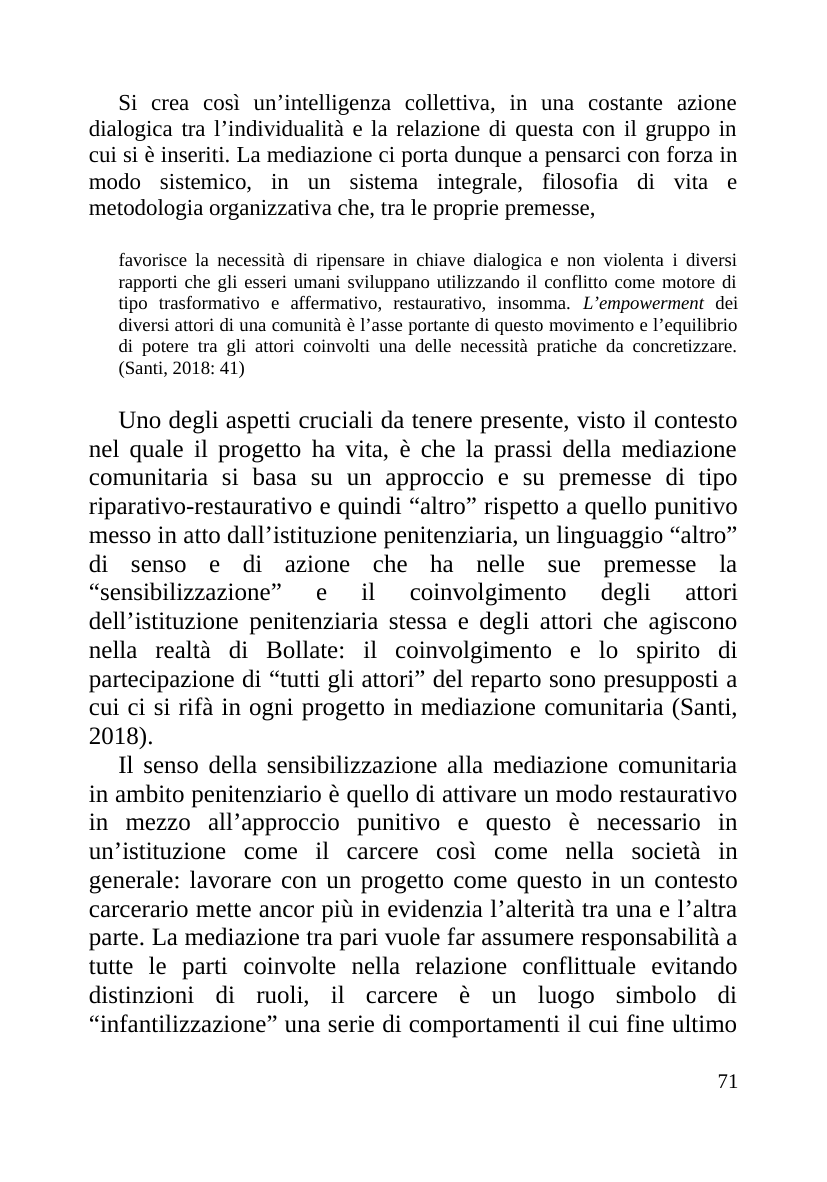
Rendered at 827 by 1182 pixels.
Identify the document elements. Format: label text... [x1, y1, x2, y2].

text favorisce la necessità di ripensare in chiave dialogica e non violenta i diversi rapporti che gli esseri umani sviluppano utilizzando il conflitto come motore di tipo trasformativo e affermativo, restaurativo, insomma. L’empowerment dei diversi attori di una comunità è l’asse portante di questo movimento e l’equilibrio di potere tra gli attori coinvolti una delle necessità pratiche da concretizzare. (Santi, 2018: 41) [118, 249, 738, 378]
text Il senso della sensibilizzazione alla mediazione comunitaria in ambito penitenziario è quello di attivare un modo restaurativo in mezzo all’approccio punitivo e questo è necessario in un’istituzione come il carcere così come nella società in generale: lavorare con un progetto come questo in un contesto carcerario mette ancor più in evidenzia l’alterità tra una e l’altra parte. La mediazione tra pari vuole far assumere responsabilità a tutte le parti coinvolte nella relazione conflittuale evitando distinzioni di ruoli, il carcere è un luogo simbolo di “infantilizzazione” una serie di comportamenti il cui fine ultimo [89, 750, 738, 1037]
text Si crea così un’intelligenza collettiva, in una costante azione dialogica tra l’individualità e la relazione di questa con il gruppo in cui si è inseriti. La mediazione ci porta dunque a pensarci con forza in modo sistemico, in un sistema integrale, filosofia di vita e metodologia organizzativa che, tra le proprie premesse, [89, 89, 738, 220]
text Uno degli aspetti cruciali da tenere presente, visto il contesto nel quale il progetto ha vita, è che la prassi della mediazione comunitaria si basa su un approccio e su premesse di tipo riparativo-restaurativo e quindi “altro” rispetto a quello punitivo messo in atto dall’istituzione penitenziaria, un linguaggio “altro” di senso e di azione che ha nelle sue premesse la “sensibilizzazione” e il coinvolgimento degli attori dell’istituzione penitenziaria stessa e degli attori che agiscono nella realtà di Bollate: il coinvolgimento e lo spirito di partecipazione di “tutti gli attori” del reparto sono presupposti a cui ci si rifà in ogni progetto in mediazione comunitaria (Santi, 2018). [89, 405, 738, 750]
